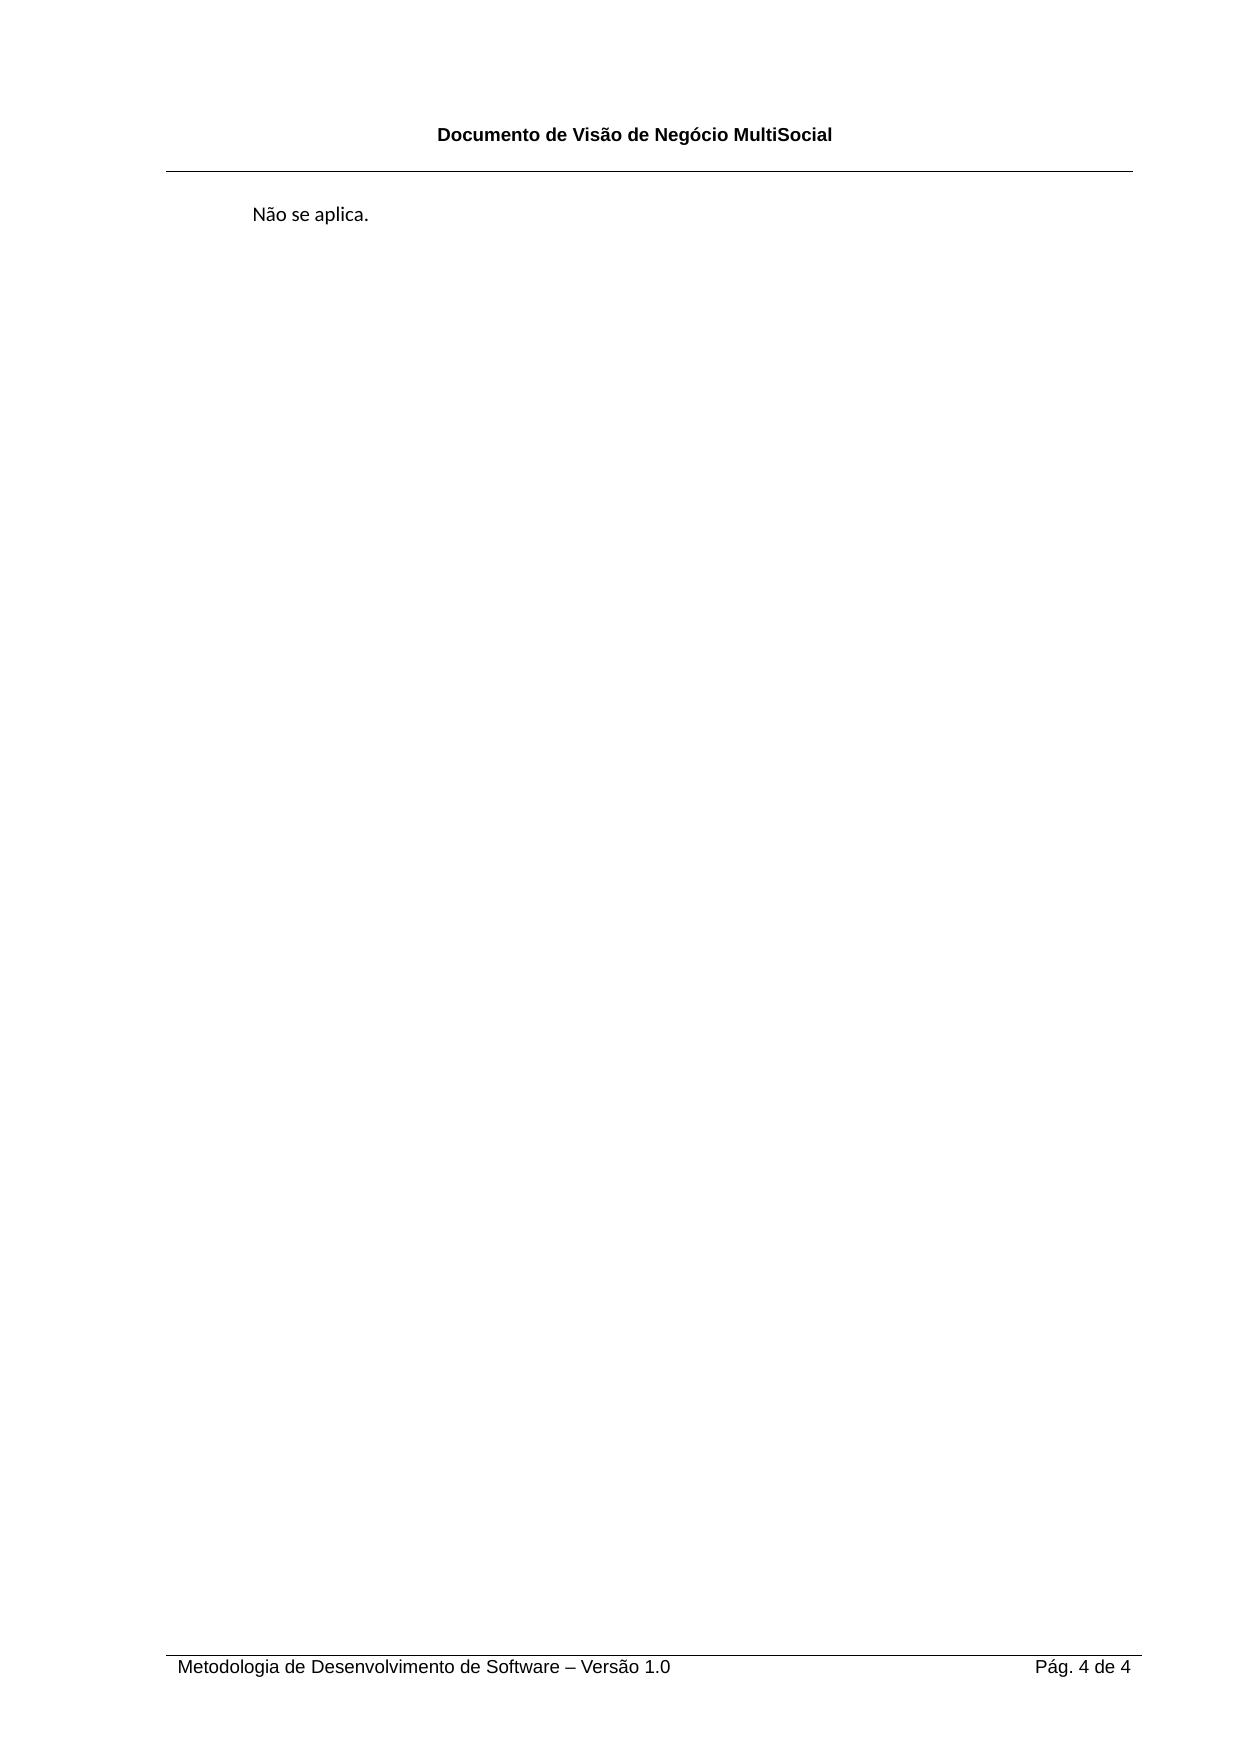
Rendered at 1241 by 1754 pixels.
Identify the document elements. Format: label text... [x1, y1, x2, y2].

text Não se aplica. [252, 201, 1122, 226]
